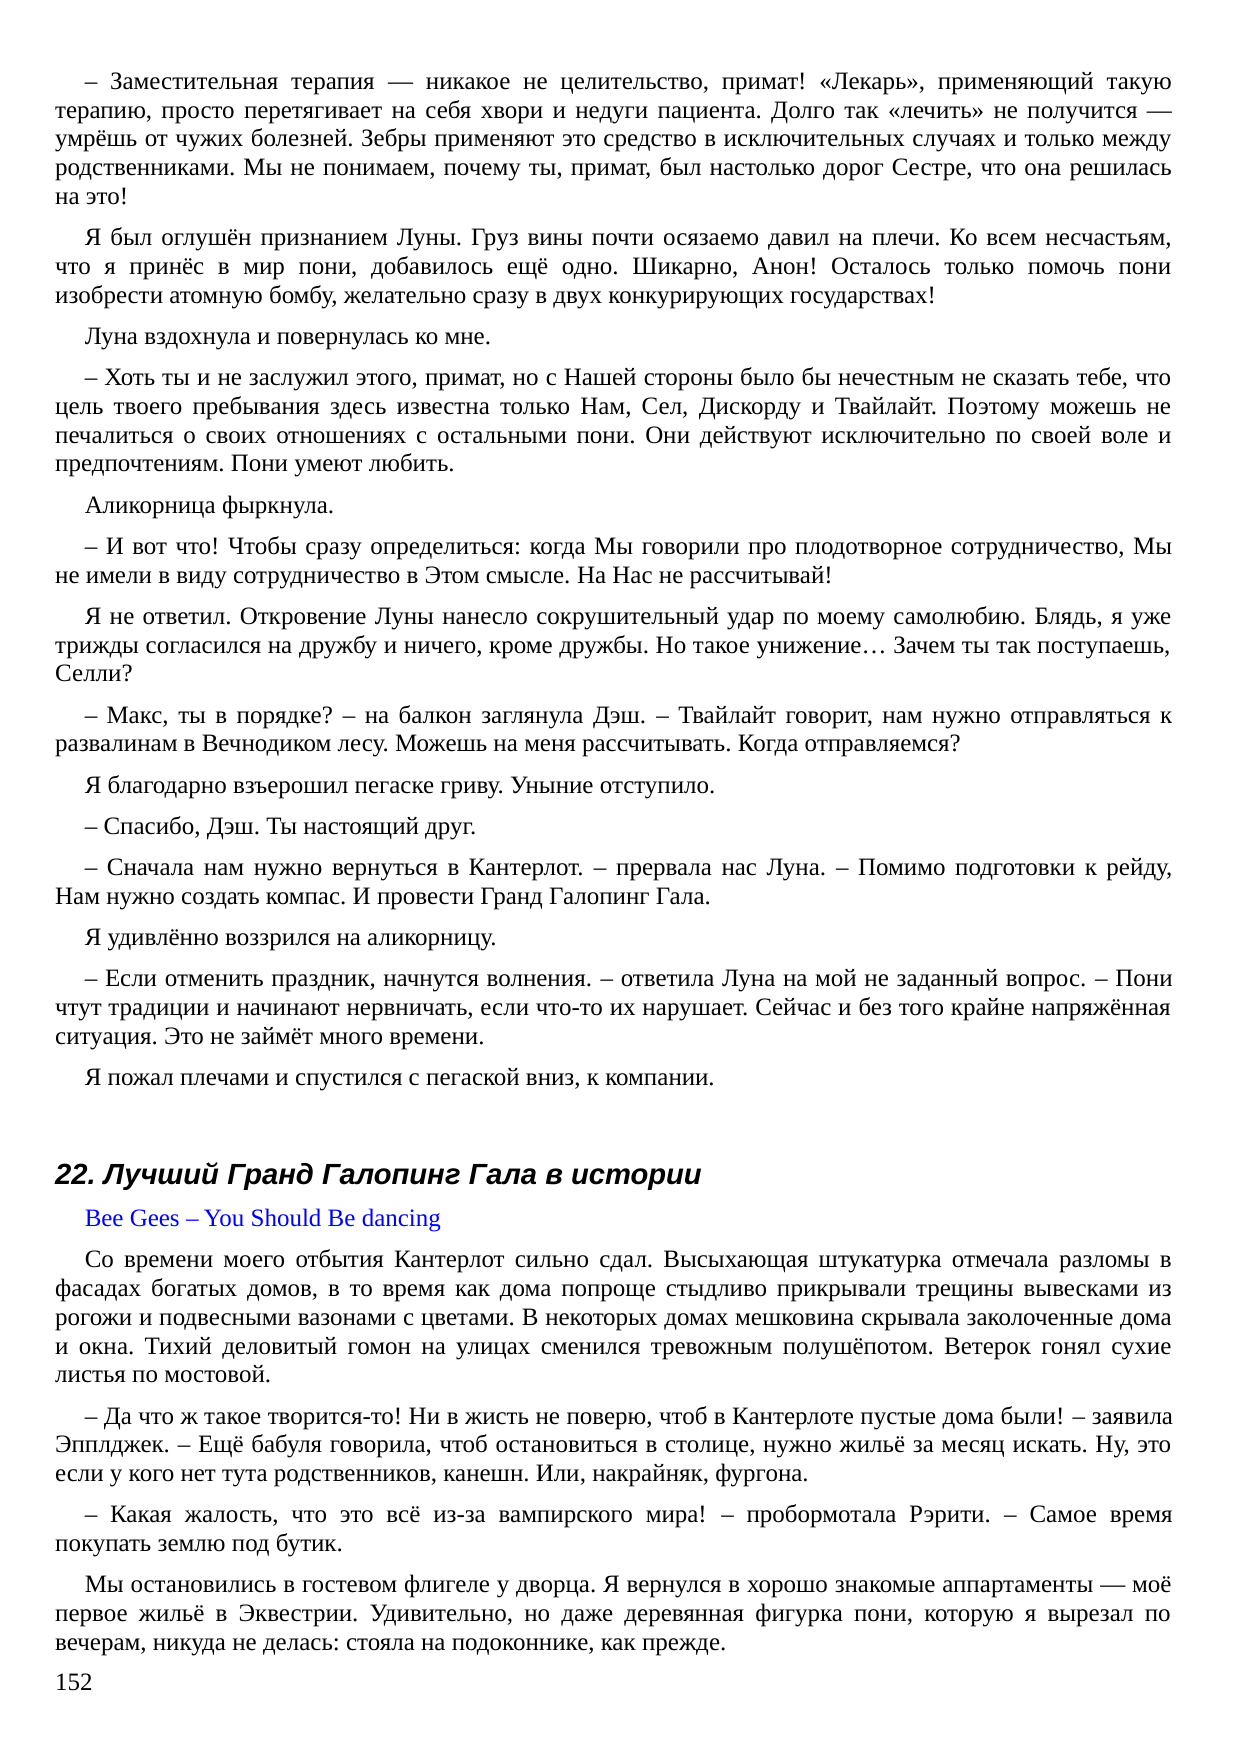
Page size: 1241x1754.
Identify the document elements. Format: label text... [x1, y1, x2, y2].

text Мы остановились в гостевом флигеле у дворца. Я вернулся в хорошо знакомые аппартаменты — моё первое жильё в Эквестрии. Удивительно, но даже деревянная фигурка пони, которую я вырезал по вечерам, никуда не делась: стояла на подоконнике, как прежде. [55, 1569, 1173, 1656]
text Я пожал плечами и спустился с пегаской вниз, к компании. [55, 1062, 1173, 1091]
text – Макс, ты в порядке? – на балкон заглянула Дэш. – Твайлайт говорит, нам нужно отправляться к развалинам в Вечнодиком лесу. Можешь на меня рассчитывать. Когда отправляемся? [55, 700, 1173, 757]
text Я не ответил. Откровение Луны нанесло сокрушительный удар по моему самолюбию. Блядь, я уже трижды согласился на дружбу и ничего, кроме дружбы. Но такое унижение… Зачем ты так поступаешь, Селли? [55, 601, 1173, 687]
text Я был оглушён признанием Луны. Груз вины почти осязаемо давил на плечи. Ко всем несчастьям, что я принёс в мир пони, добавилось ещё одно. Шикарно, Анон! Осталось только помочь пони изобрести атомную бомбу, желательно сразу в двух конкурирующих государствах! [55, 222, 1173, 308]
text – Сначала нам нужно вернуться в Кантерлот. – прервала нас Луна. – Помимо подготовки к рейду, Нам нужно создать компас. И провести Гранд Галопинг Гала. [55, 852, 1173, 910]
text – И вот что! Чтобы сразу определиться: когда Мы говорили про плодотворное сотрудничество, Мы не имели в виду сотрудничество в Этом смысле. На Нас не рассчитывай! [55, 531, 1173, 588]
text – Хоть ты и не заслужил этого, примат, но с Нашей стороны было бы нечестным не сказать тебе, что цель твоего пребывания здесь известна только Нам, Сел, Дискорду и Твайлайт. Поэтому можешь не печалиться о своих отношениях с остальными пони. Они действуют исключительно по своей воле и предпочтениям. Пони умеют любить. [55, 362, 1173, 477]
text Bee Gees – You Should Be dancing [55, 1203, 1173, 1232]
subtitle 22. Лучший Гранд Галопинг Гала в истории [55, 1157, 1173, 1191]
text – Заместительная терапия — никакое не целительство, примат! «Лекарь», применяющий такую терапию, просто перетягивает на себя хвори и недуги пациента. Долго так «лечить» не получится — умрёшь от чужих болезней. Зебры применяют это средство в исключительных случаях и только между родственниками. Мы не понимаем, почему ты, примат, был настолько дорог Сестре, что она решилась на это! [55, 66, 1173, 210]
text – Какая жалость, что это всё из-за вампирского мира! – пробормотала Рэрити. – Самое время покупать землю под бутик. [55, 1499, 1173, 1557]
text Аликорница фыркнула. [55, 490, 1173, 518]
text – Да что ж такое творится-то! Ни в жисть не поверю, чтоб в Кантерлоте пустые дома были! – заявила Эпплджек. – Ещё бабуля говорила, чтоб остановиться в столице, нужно жильё за месяц искать. Ну, это если у кого нет тута родственников, канешн. Или, накрайняк, фургона. [55, 1401, 1173, 1487]
text – Если отменить праздник, начнутся волнения. – ответила Луна на мой не заданный вопрос. – Пони чтут традиции и начинают нервничать, если что-то их нарушает. Сейчас и без того крайне напряжённая ситуация. Это не займёт много времени. [55, 963, 1173, 1050]
text Я благодарно взъерошил пегаске гриву. Уныние отступило. [55, 770, 1173, 798]
text Луна вздохнула и повернулась ко мне. [55, 321, 1173, 350]
text Со времени моего отбытия Кантерлот сильно сдал. Высыхающая штукатурка отмечала разломы в фасадах богатых домов, в то время как дома попроще стыдливо прикрывали трещины вывесками из рогожи и подвесными вазонами с цветами. В некоторых домах мешковина скрывала заколоченные дома и окна. Тихий деловитый гомон на улицах сменился тревожным полушёпотом. Ветерок гонял сухие листья по мостовой. [55, 1244, 1173, 1388]
text Я удивлённо воззрился на аликорницу. [55, 922, 1173, 951]
text – Спасибо, Дэш. Ты настоящий друг. [55, 811, 1173, 840]
